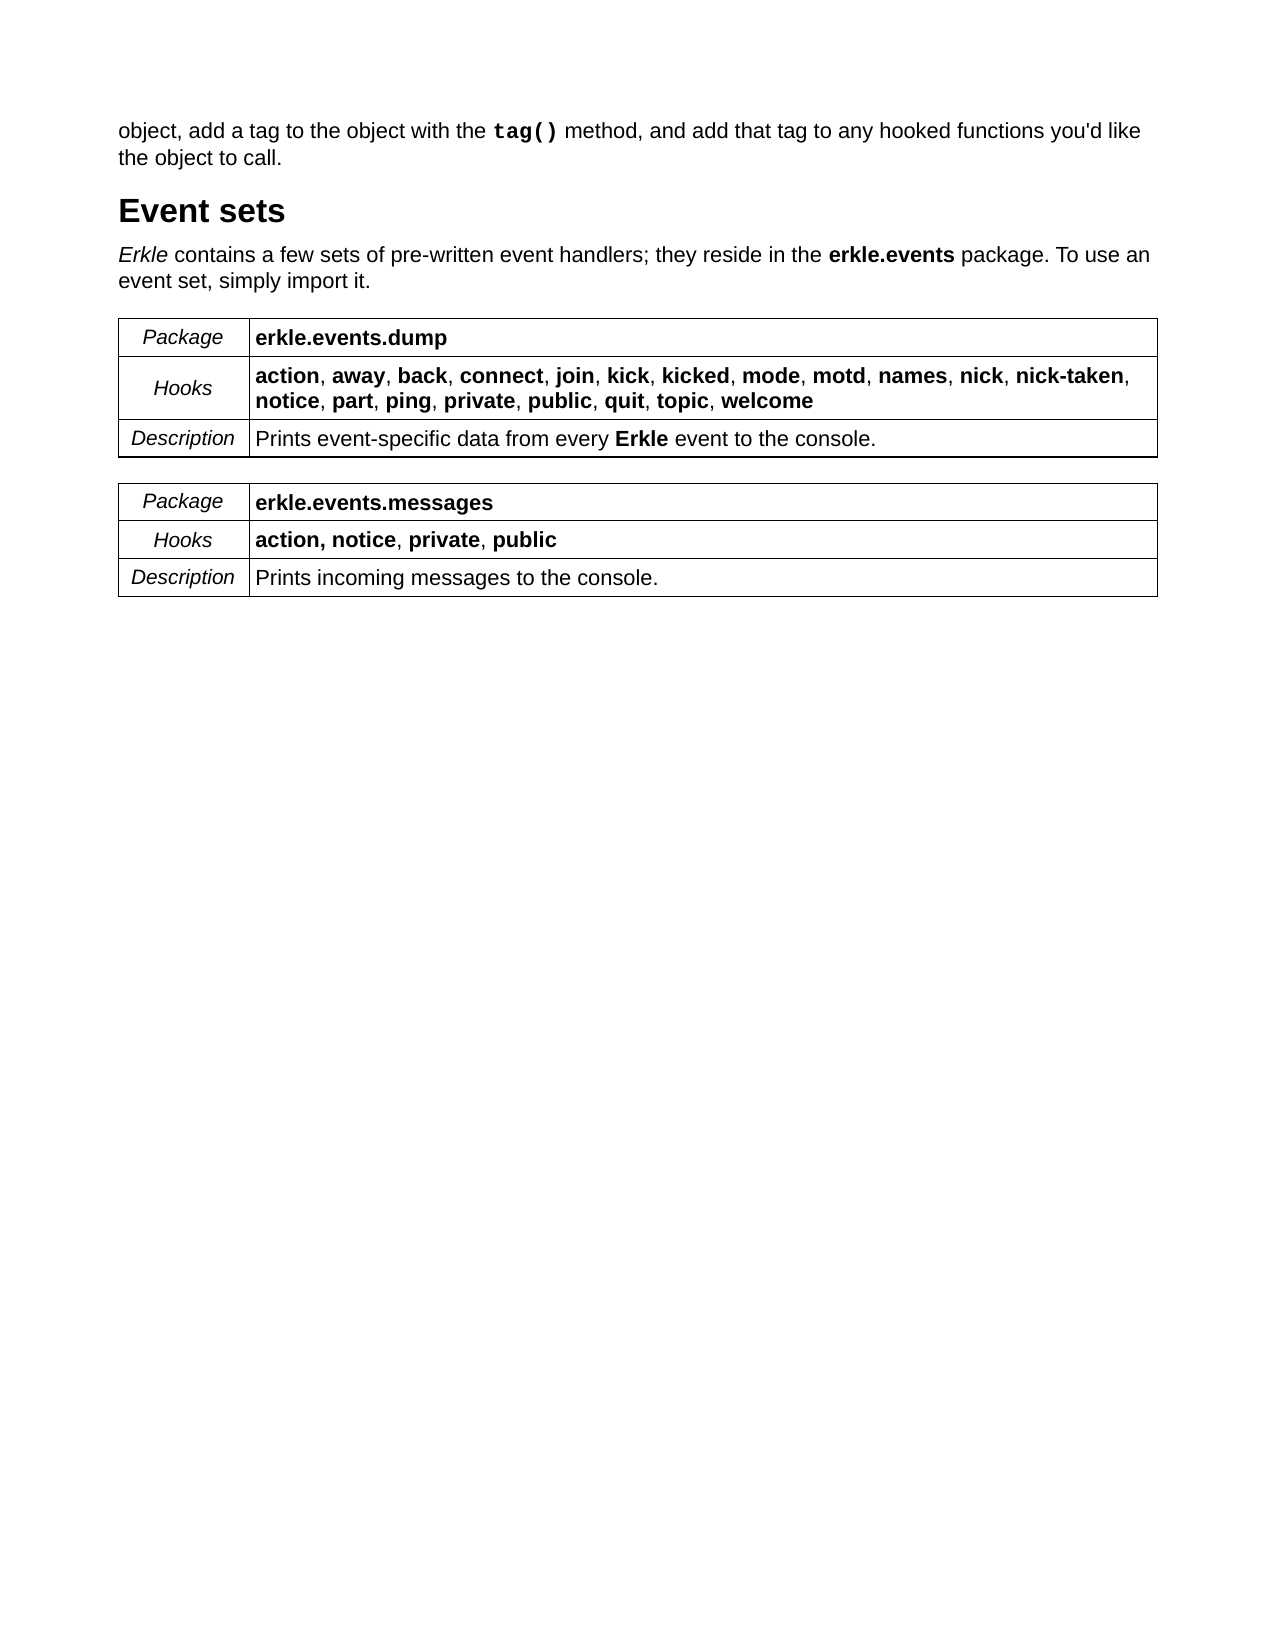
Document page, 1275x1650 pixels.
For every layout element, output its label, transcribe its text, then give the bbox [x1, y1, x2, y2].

table_header erkle.events.dump [250, 319, 1157, 356]
table_cell Hooks [119, 521, 249, 558]
text object, add a tag to the object with the tag() method, and add that tag to any hooked functions you'd like the object to call. [118, 118, 1157, 170]
table_cell action, notice, private, public [250, 521, 1157, 558]
table_cell action, away, back, connect, join, kick, kicked, mode, motd, names, nick, nick-taken, notice, part, ping, private, public, quit, topic, welcome [250, 357, 1157, 419]
table_header erkle.events.messages [250, 484, 1157, 520]
table_cell Description [119, 420, 249, 456]
table_cell Hooks [119, 357, 249, 419]
table_cell Description [119, 559, 249, 596]
table_cell Prints event-specific data from every Erkle event to the console. [250, 420, 1157, 456]
subtitle Event sets [118, 191, 1157, 230]
table_header Package [119, 484, 249, 520]
table_cell Prints incoming messages to the console. [250, 559, 1157, 596]
table_header Package [119, 319, 249, 356]
text Erkle contains a few sets of pre-written event handlers; they reside in the erkle.events package. To use an event set, simply import it. [118, 242, 1157, 293]
